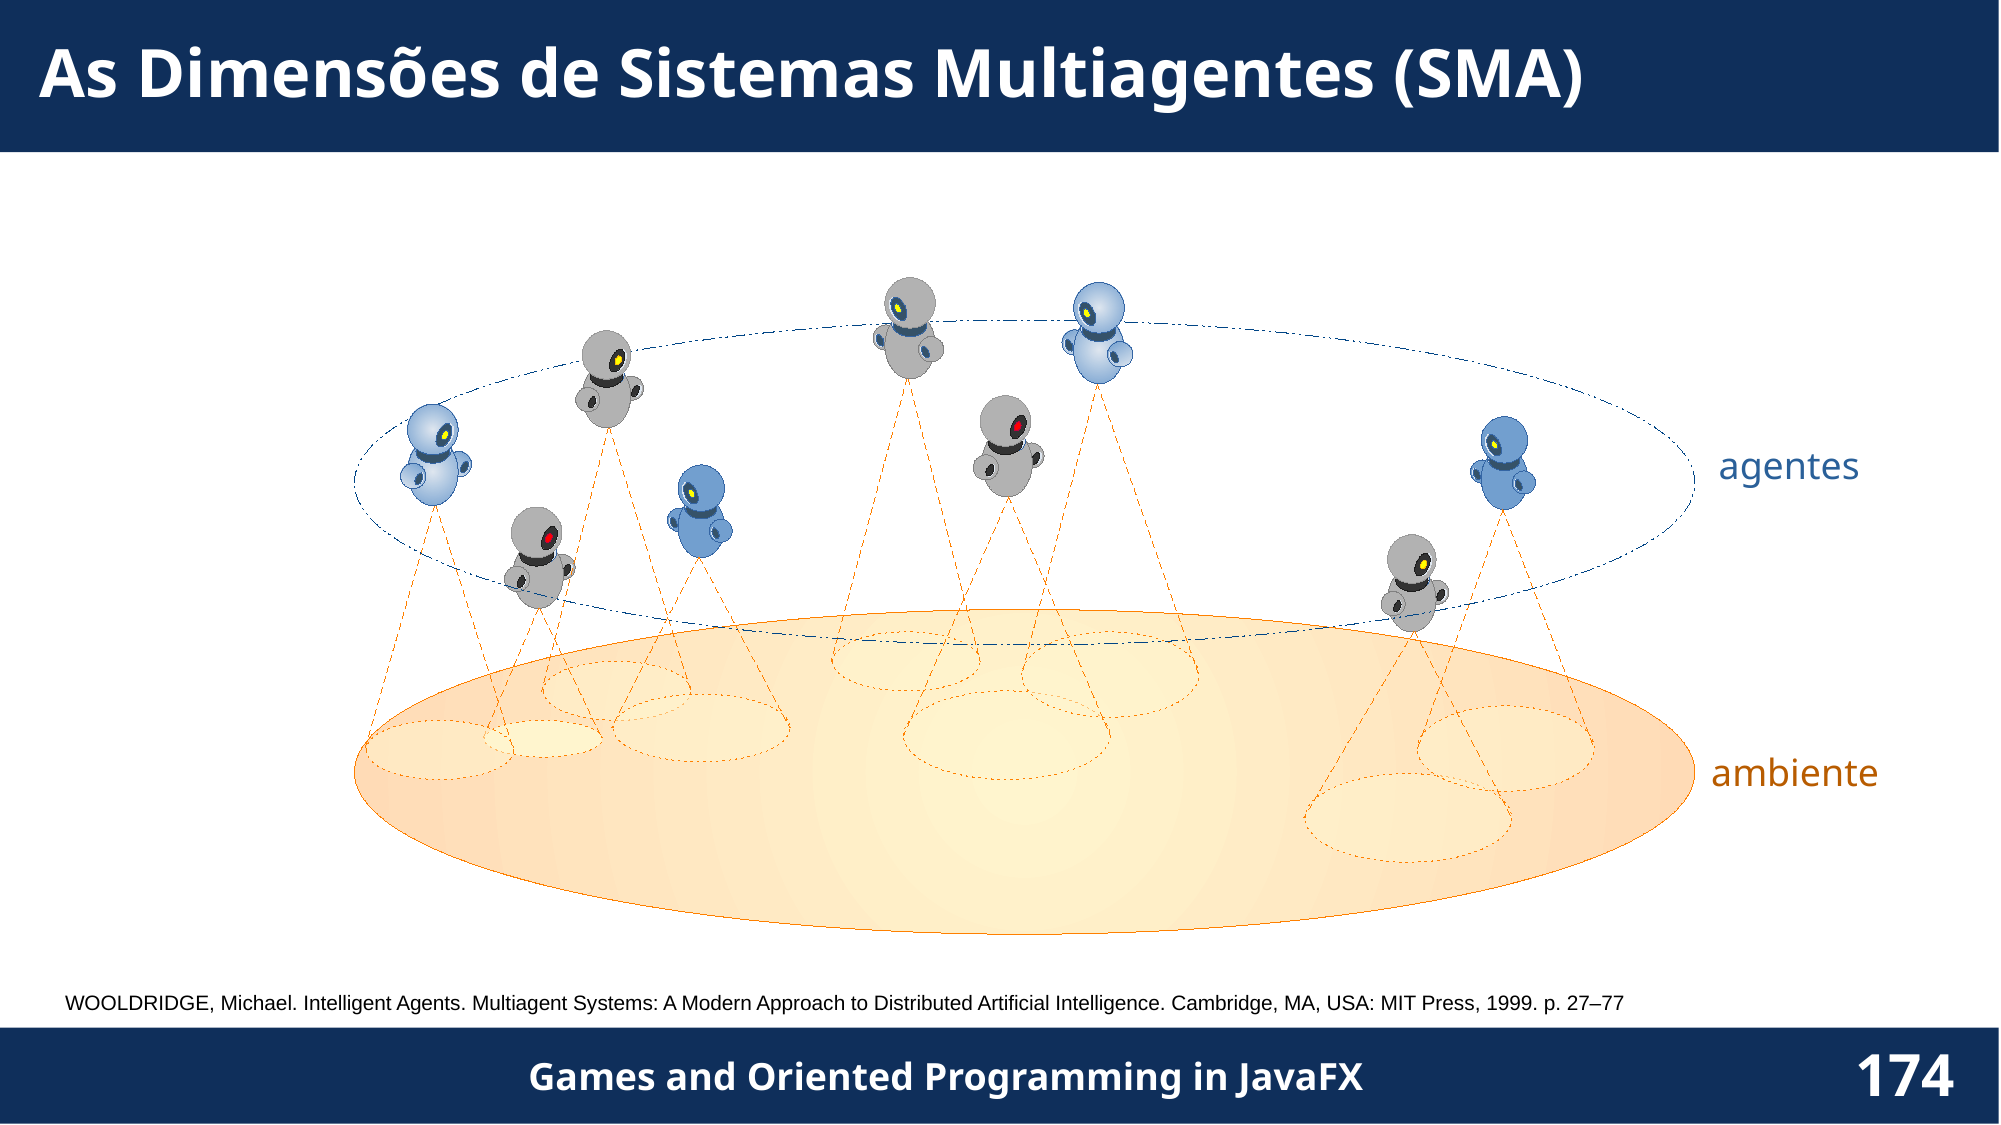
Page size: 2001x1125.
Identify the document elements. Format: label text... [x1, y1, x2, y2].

text_box [1061, 282, 1133, 384]
text_box [1470, 416, 1536, 510]
text_box As Dimensões de Sistemas Multiagentes (SMA) [25, 23, 1999, 119]
text_box [575, 330, 644, 428]
text_box ambiente [1618, 741, 1973, 802]
text_box [873, 277, 944, 379]
text_box [973, 395, 1045, 497]
text_box agentes [1612, 434, 1967, 495]
text_box [667, 464, 733, 558]
text_box [504, 507, 576, 609]
text_box [354, 609, 1684, 935]
text_box [400, 404, 472, 506]
text_box WOOLDRIDGE, Michael. Intelligent Agents. Multiagent Systems: A Modern Approach to Distributed Artificial Intelligence. Cambridge, MA, USA: MIT Press, 1999. p. 27–77 [50, 982, 1969, 1023]
text_box [1381, 534, 1449, 632]
